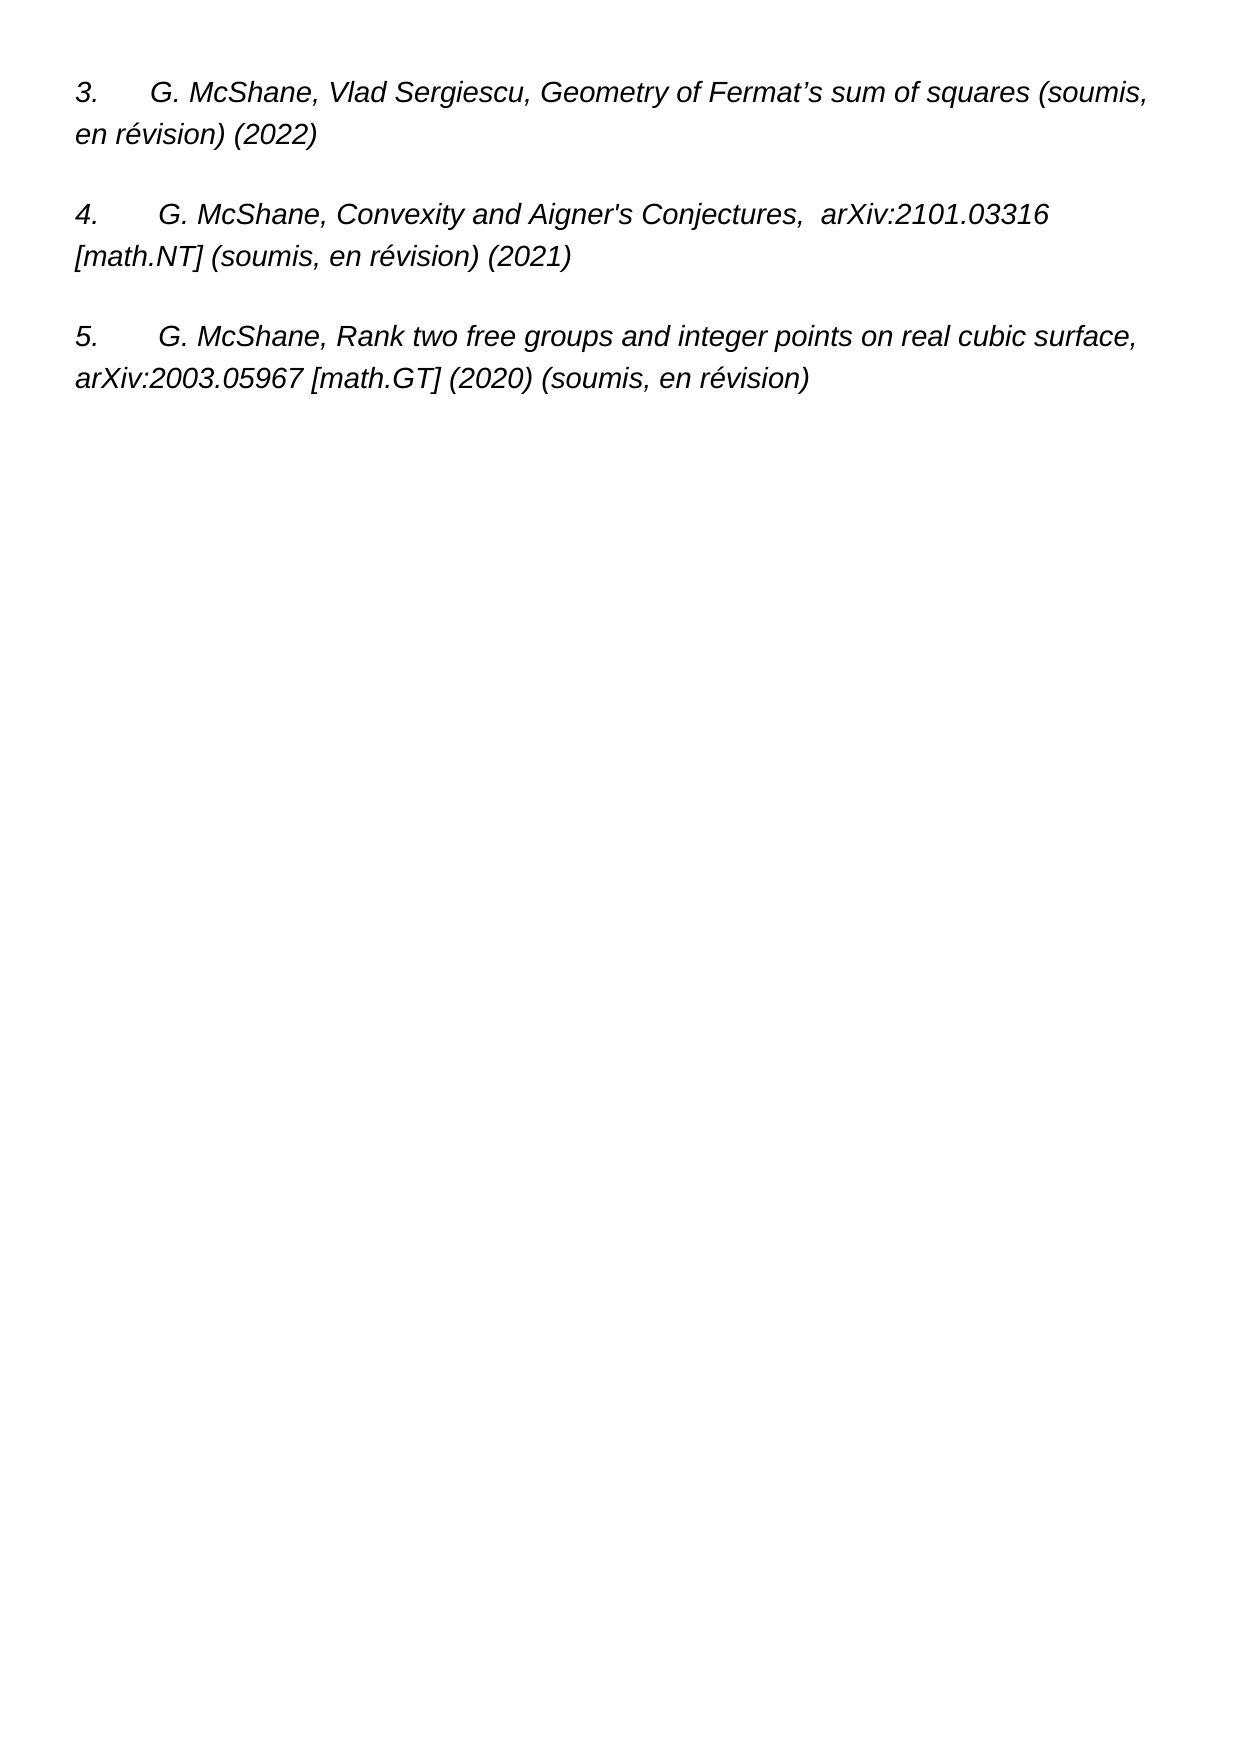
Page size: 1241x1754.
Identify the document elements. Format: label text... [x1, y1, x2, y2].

list G. McShane, Convexity and Aigner's Conjectures, arXiv:2101.03316 [math.NT] (soumis, en révision) (2021) [75, 197, 1165, 273]
list G. McShane, Rank two free groups and integer points on real cubic surface, arXiv:2003.05967 [math.GT] (2020) (soumis, en révision) [75, 319, 1165, 394]
list G. McShane, Vlad Sergiescu, Geometry of Fermat’s sum of squares (soumis, en révision) (2022) [75, 75, 1165, 151]
